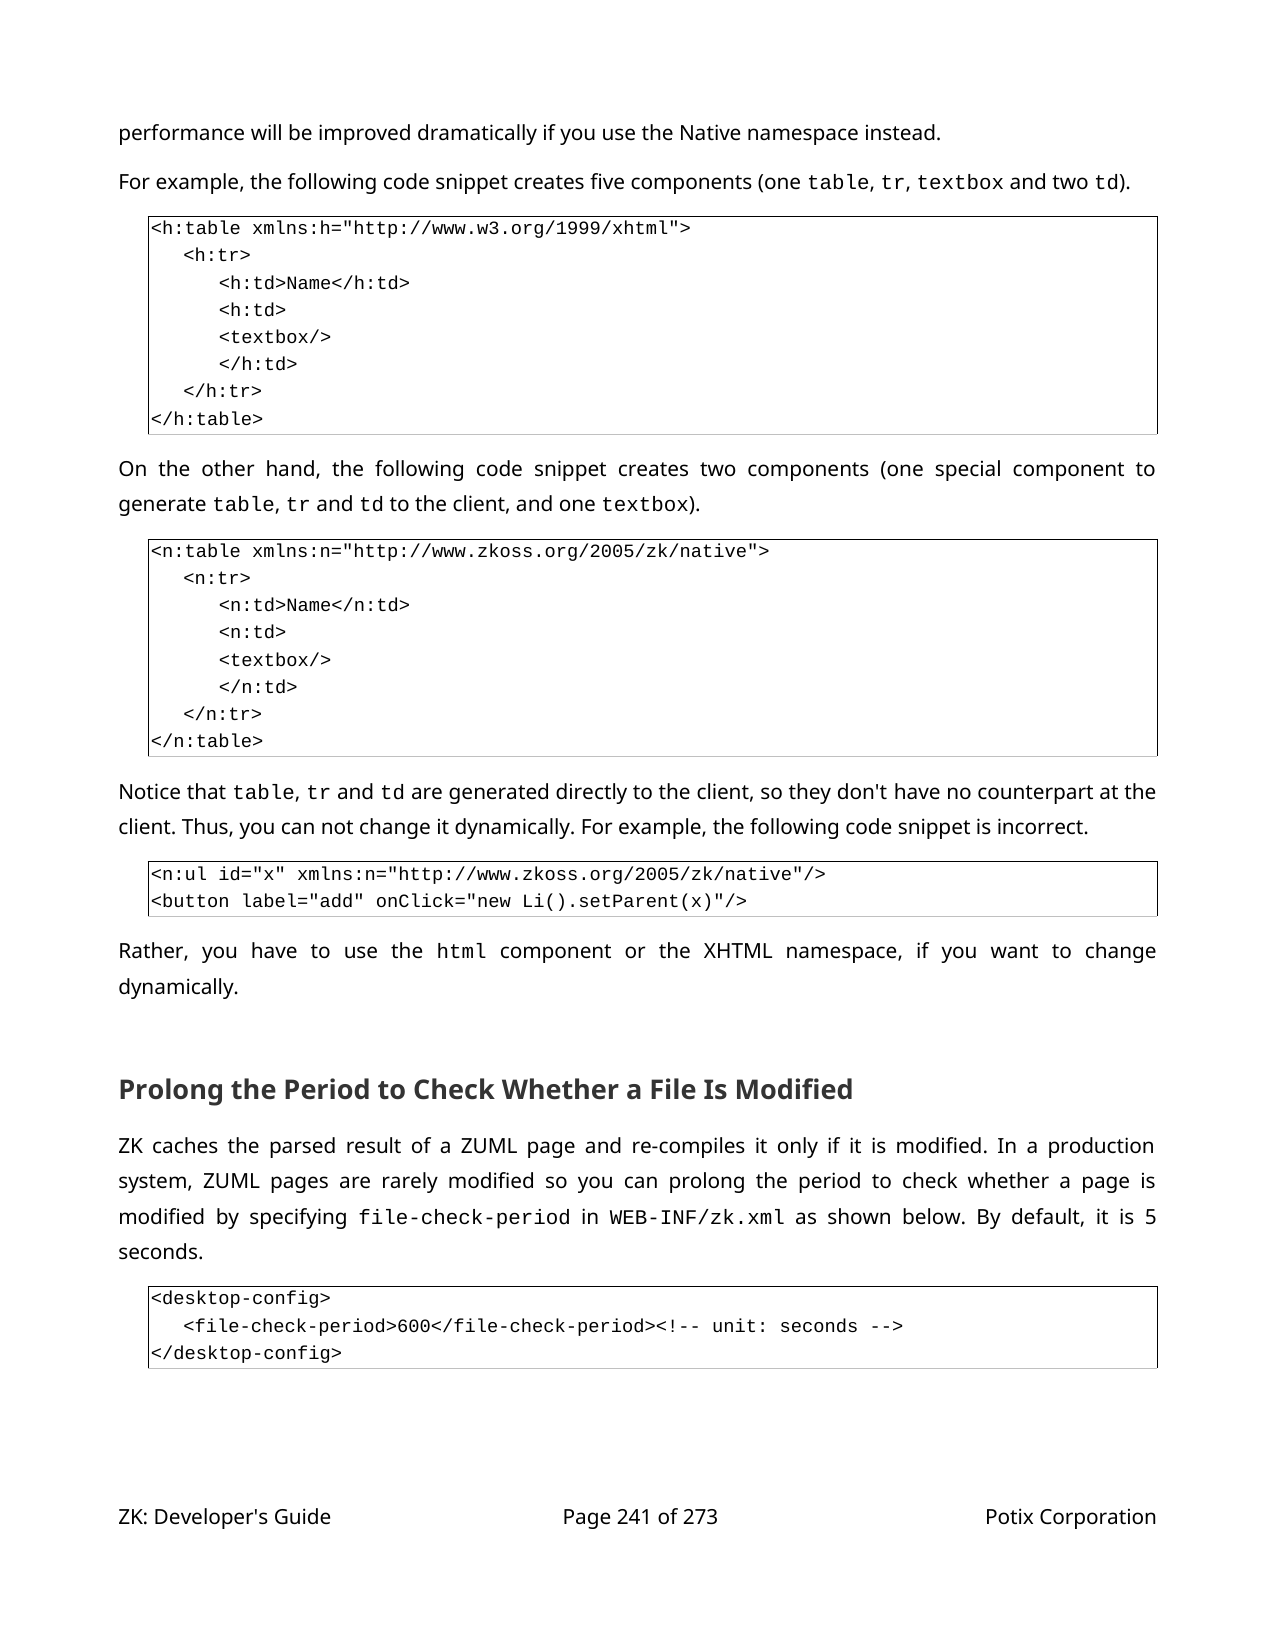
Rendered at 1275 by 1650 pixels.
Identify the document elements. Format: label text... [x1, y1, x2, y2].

text <textbox/> [149, 325, 1157, 349]
text </n:td> [149, 675, 1157, 699]
text performance will be improved dramatically if you use the Native namespace instead. [118, 118, 1157, 146]
text <h:td>Name</h:td> [149, 271, 1157, 295]
text On the other hand, the following code snippet creates two components (one special component to generate table, tr and td to the client, and one textbox). [118, 454, 1157, 518]
text <button label="add" onClick="new Li().setParent(x)"/> [149, 888, 1157, 916]
text </desktop-config> [149, 1341, 1157, 1368]
text ZK caches the parsed result of a ZUML page and re-compiles it only if it is modified. In a production system, ZUML pages are rarely modified so you can prolong the period to check whether a page is modified by specifying file-check-period in WEB-INF/zk.xml as shown below. By default, it is 5 seconds. [118, 1131, 1157, 1266]
text <n:table xmlns:n="http://www.zkoss.org/2005/zk/native"> [149, 540, 1157, 563]
text <n:td> [149, 620, 1157, 644]
text Notice that table, tr and td are generated directly to the client, so they don't have no counterpart at the client. Thus, you can not change it dynamically. For example, the following code snippet is incorrect. [118, 777, 1157, 841]
subtitle Prolong the Period to Check Whether a File Is Modified [118, 1071, 1157, 1108]
text <textbox/> [149, 647, 1157, 672]
text </n:tr> [149, 702, 1157, 726]
text <n:td>Name</n:td> [149, 593, 1157, 617]
text <n:tr> [149, 566, 1157, 590]
text </h:td> [149, 352, 1157, 376]
text <desktop-config> [149, 1287, 1157, 1311]
text Rather, you have to use the html component or the XHTML namespace, if you want to change dynamically. [118, 936, 1157, 1000]
text <h:table xmlns:h="http://www.w3.org/1999/xhtml"> [149, 217, 1157, 240]
text <file-check-period>600</file-check-period><!-- unit: seconds --> [149, 1313, 1157, 1338]
text </h:table> [149, 406, 1157, 434]
text <n:ul id="x" xmlns:n="http://www.zkoss.org/2005/zk/native"/> [149, 862, 1157, 886]
text <h:tr> [149, 243, 1157, 268]
text </n:table> [149, 729, 1157, 756]
text </h:tr> [149, 379, 1157, 403]
text <h:td> [149, 298, 1157, 322]
text For example, the following code snippet creates five components (one table, tr, textbox and two td). [118, 167, 1157, 196]
